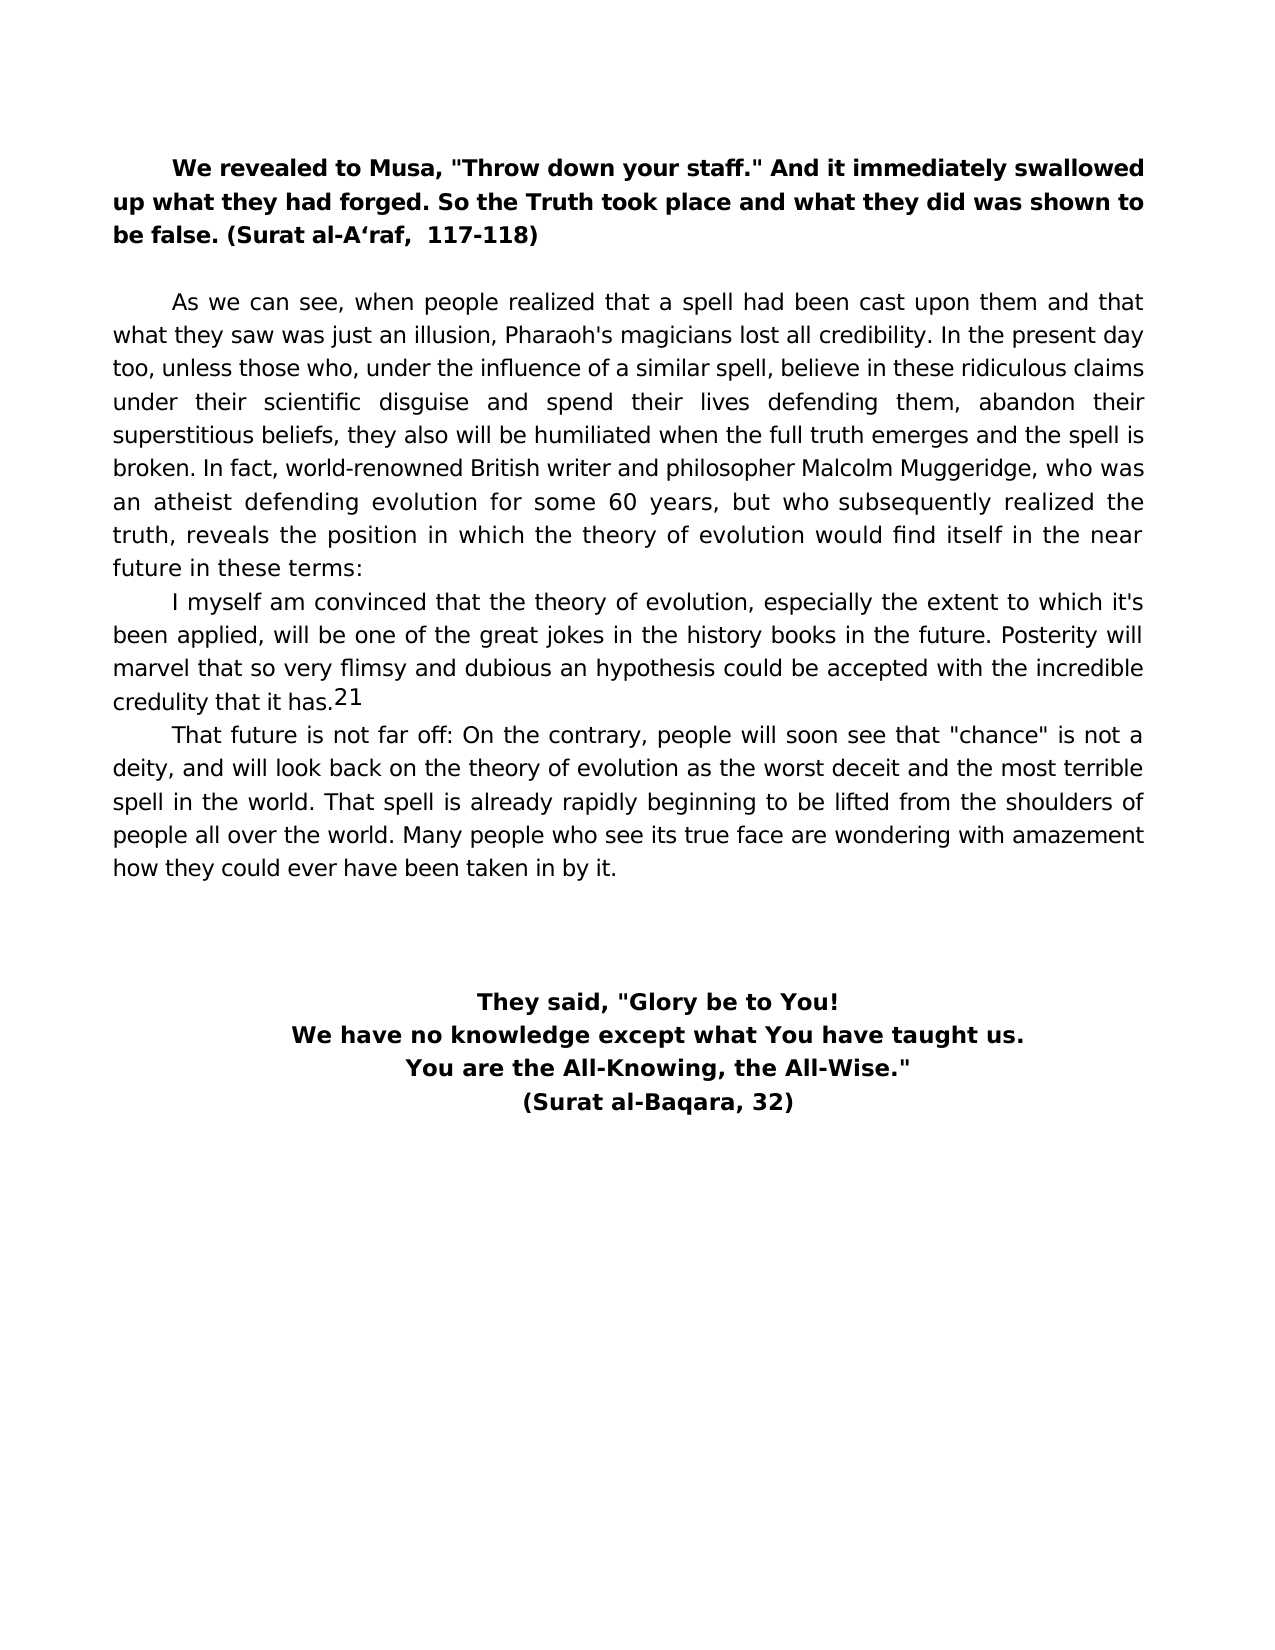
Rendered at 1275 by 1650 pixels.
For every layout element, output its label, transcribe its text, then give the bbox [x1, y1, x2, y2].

text I myself am convinced that the theory of evolution, especially the extent to which it's been applied, will be one of the great jokes in the history books in the future. Posterity will marvel that so very flimsy and dubious an hypothesis could be accepted with the incredible credulity that it has.21 [112, 583, 1145, 717]
text We revealed to Musa, "Throw down your staff." And it immediately swallowed up what they had forged. So the Truth took place and what they did was shown to be false. (Surat al-A‘raf, 117-118) [112, 150, 1145, 250]
text As we can see, when people realized that a spell had been cast upon them and that what they saw was just an illusion, Pharaoh's magicians lost all credibility. In the present day too, unless those who, under the influence of a similar spell, believe in these ridiculous claims under their scientific disguise and spend their lives defending them, abandon their superstitious beliefs, they also will be humiliated when the full truth emerges and the spell is broken. In fact, world-renowned British writer and philosopher Malcolm Muggeridge, who was an atheist defending evolution for some 60 years, but who subsequently realized the truth, reveals the position in which the theory of evolution would find itself in the near future in these terms: [112, 283, 1145, 583]
text (Surat al-Baqara, 32) [112, 1083, 1145, 1117]
text That future is not far off: On the contrary, people will soon see that "chance" is not a deity, and will look back on the theory of evolution as the worst deceit and the most terrible spell in the world. That spell is already rapidly beginning to be lifted from the shoulders of people all over the world. Many people who see its true face are wondering with amazement how they could ever have been taken in by it. [112, 717, 1145, 883]
text You are the All-Knowing, the All-Wise." [112, 1050, 1145, 1083]
text They said, "Glory be to You! [112, 983, 1145, 1017]
text We have no knowledge except what You have taught us. [112, 1017, 1145, 1050]
